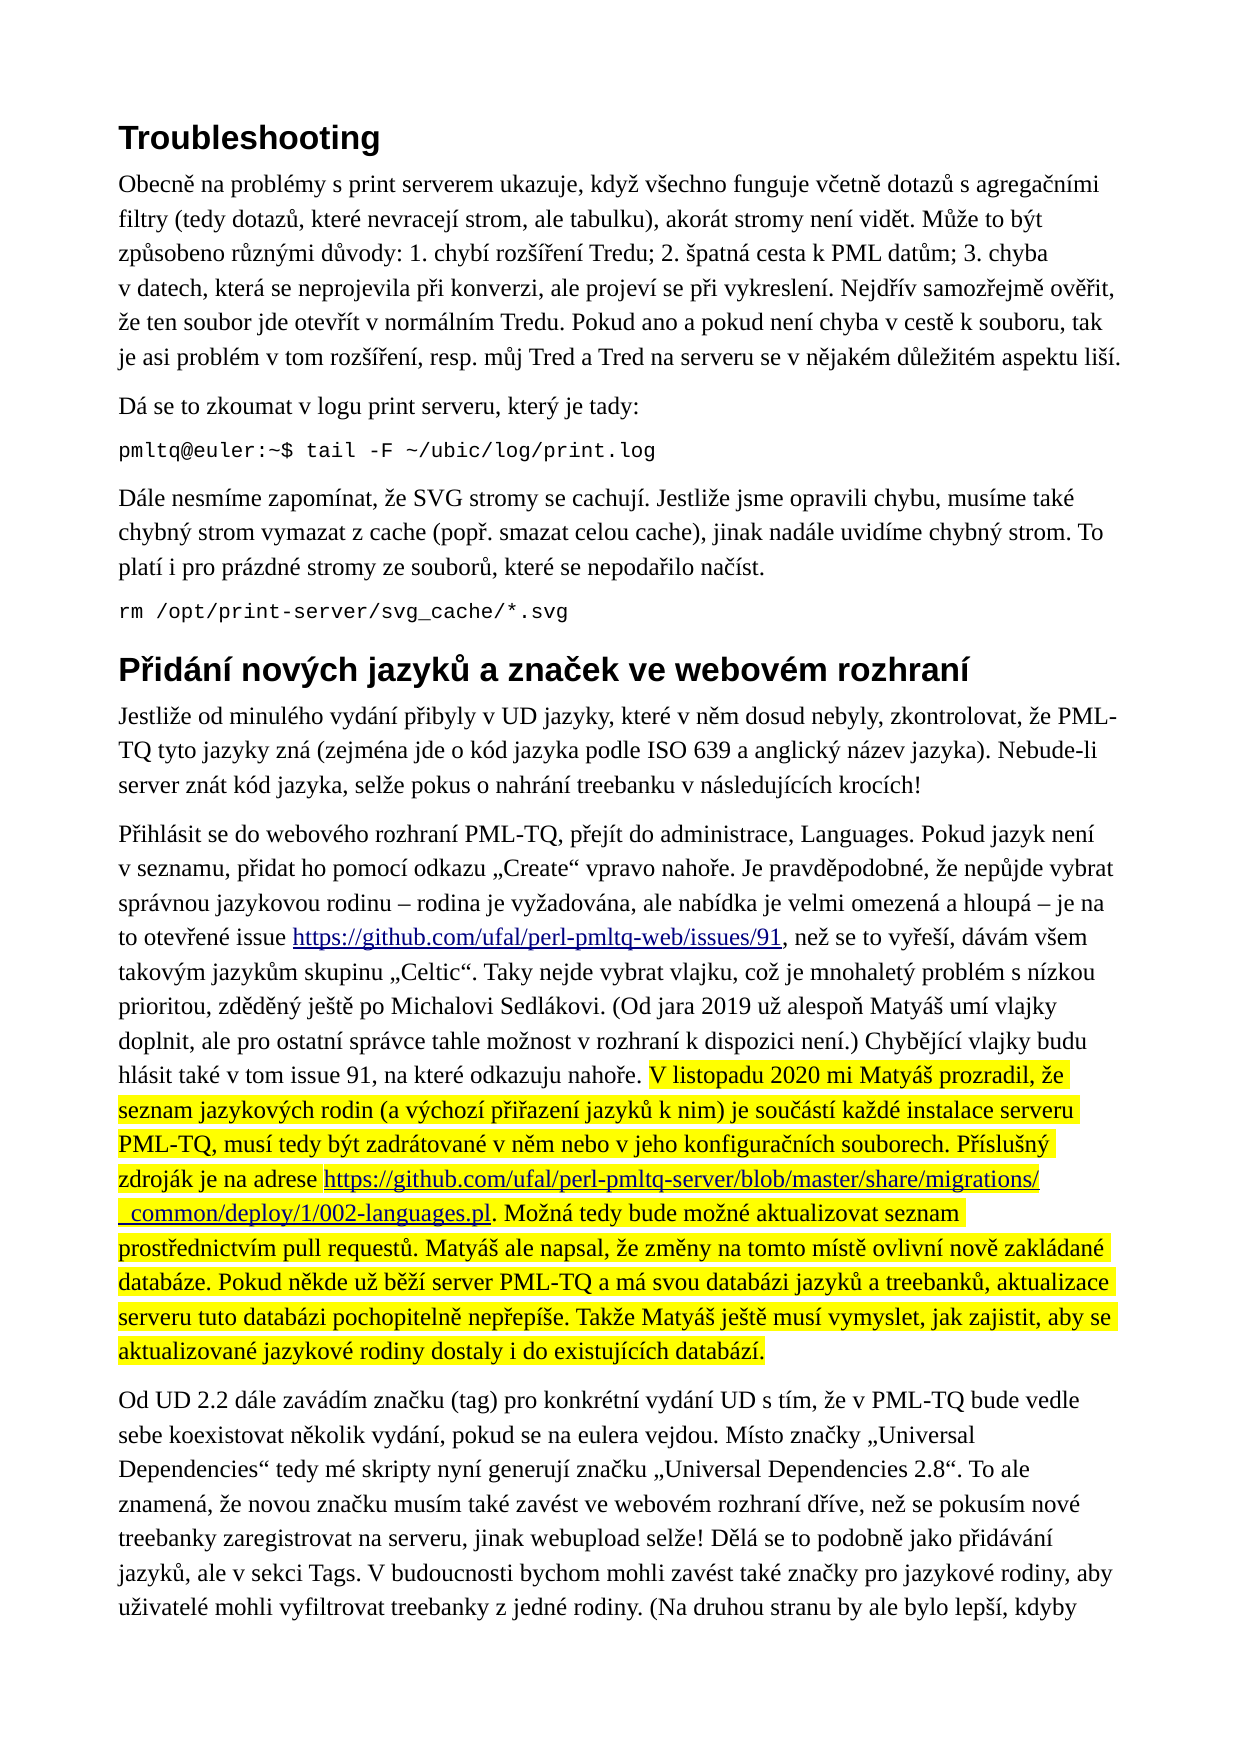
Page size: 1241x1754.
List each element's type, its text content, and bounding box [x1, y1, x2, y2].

text pmltq@euler:~$ tail -F ~/ubic/log/print.log [118, 440, 1122, 463]
subtitle Troubleshooting [118, 118, 1122, 157]
text rm /opt/print-server/svg_cache/*.svg [118, 601, 1122, 624]
text Jestliže od minulého vydání přibyly v UD jazyky, které v něm dosud nebyly, zkontrolovat, že PML-TQ tyto jazyky zná (zejména jde o kód jazyka podle ISO 639 a anglický název jazyka). Nebude-li server znát kód jazyka, selže pokus o nahrání treebanku v následujících krocích! [118, 701, 1122, 799]
text Od UD 2.2 dále zavádím značku (tag) pro konkrétní vydání UD s tím, že v PML-TQ bude vedle sebe koexistovat několik vydání, pokud se na eulera vejdou. Místo značky „Universal Dependencies“ tedy mé skripty nyní generují značku „Universal Dependencies 2.8“. To ale znamená, že novou značku musím také zavést ve webovém rozhraní dříve, než se pokusím nové treebanky zaregistrovat na serveru, jinak webupload selže! Dělá se to podobně jako přidávání jazyků, ale v sekci Tags. V budoucnosti bychom mohli zavést také značky pro jazykové rodiny, aby uživatelé mohli vyfiltrovat treebanky z jedné rodiny. (Na druhou stranu by ale bylo lepší, kdyby [118, 1385, 1122, 1621]
text Přihlásit se do webového rozhraní PML-TQ, přejít do administrace, Languages. Pokud jazyk není v seznamu, přidat ho pomocí odkazu „Create“ vpravo nahoře. Je pravděpodobné, že nepůjde vybrat správnou jazykovou rodinu – rodina je vyžadována, ale nabídka je velmi omezená a hloupá – je na to otevřené issue https://github.com/ufal/perl-pmltq-web/issues/91, než se to vyřeší, dávám všem takovým jazykům skupinu „Celtic“. Taky nejde vybrat vlajku, což je mnohaletý problém s nízkou prioritou, zděděný ještě po Michalovi Sedlákovi. (Od jara 2019 už alespoň Matyáš umí vlajky doplnit, ale pro ostatní správce tahle možnost v rozhraní k dispozici není.) Chybějící vlajky budu hlásit také v tom issue 91, na které odkazuju nahoře. V listopadu 2020 mi Matyáš prozradil, že seznam jazykových rodin (a výchozí přiřazení jazyků k nim) je součástí každé instalace serveru PML-TQ, musí tedy být zadrátované v něm nebo v jeho konfiguračních souborech. Příslušný zdroják je na adrese https://github.com/ufal/perl-pmltq-server/blob/master/share/migrations/_common/deploy/1/002-languages.pl. Možná tedy bude možné aktualizovat seznam prostřednictvím pull requestů. Matyáš ale napsal, že změny na tomto místě ovlivní nově zakládané databáze. Pokud někde už běží server PML-TQ a má svou databázi jazyků a treebanků, aktualizace serveru tuto databázi pochopitelně nepřepíše. Takže Matyáš ještě musí vymyslet, jak zajistit, aby se aktualizované jazykové rodiny dostaly i do existujících databází. [118, 819, 1122, 1365]
text Dá se to zkoumat v logu print serveru, který je tady: [118, 391, 1122, 419]
text Dále nesmíme zapomínat, že SVG stromy se cachují. Jestliže jsme opravili chybu, musíme také chybný strom vymazat z cache (popř. smazat celou cache), jinak nadále uvidíme chybný strom. To platí i pro prázdné stromy ze souborů, které se nepodařilo načíst. [118, 483, 1122, 580]
text Obecně na problémy s print serverem ukazuje, když všechno funguje včetně dotazů s agregačními filtry (tedy dotazů, které nevracejí strom, ale tabulku), akorát stromy není vidět. Může to být způsobeno různými důvody: 1. chybí rozšíření Tredu; 2. špatná cesta k PML datům; 3. chyba v datech, která se neprojevila při konverzi, ale projeví se při vykreslení. Nejdřív samozřejmě ověřit, že ten soubor jde otevřít v normálním Tredu. Pokud ano a pokud není chyba v cestě k souboru, tak je asi problém v tom rozšíření, resp. můj Tred a Tred na serveru se v nějakém důležitém aspektu liší. [118, 169, 1122, 370]
subtitle Přidání nových jazyků a značek ve webovém rozhraní [118, 650, 1122, 688]
